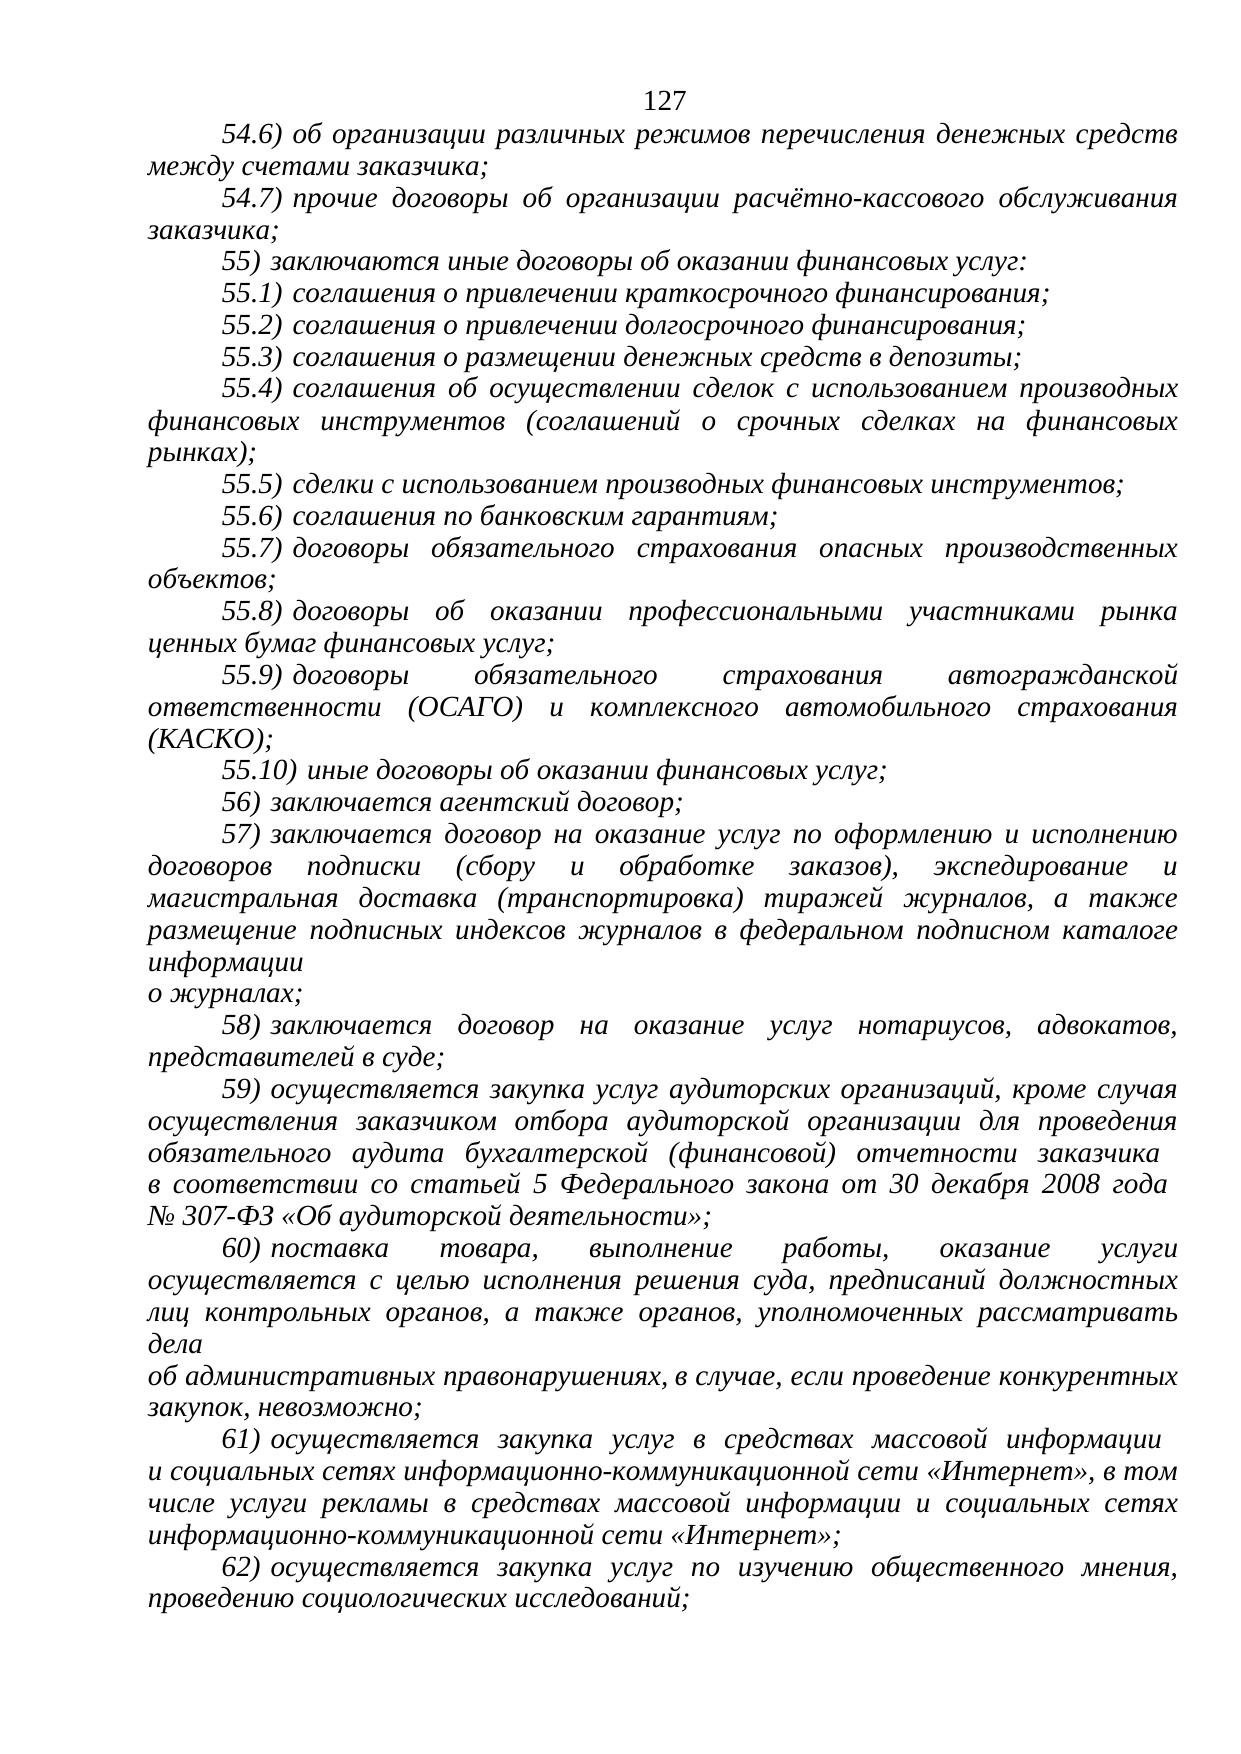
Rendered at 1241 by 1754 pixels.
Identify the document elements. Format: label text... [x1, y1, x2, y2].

text 55.10) иные договоры об оказании финансовых услуг; [148, 754, 1181, 786]
text 55.3) соглашения о размещении денежных средств в депозиты; [148, 341, 1181, 372]
text 54.7) прочие договоры об организации расчётно-кассового обслуживания заказчика; [148, 182, 1181, 245]
text 55.2) соглашения о привлечении долгосрочного финансирования; [148, 309, 1181, 341]
text 55.7) договоры обязательного страхования опасных производственных объектов; [148, 532, 1181, 595]
text 55.4) соглашения об осуществлении сделок с использованием производных финансовых инструментов (соглашений о срочных сделках на финансовых рынках); [148, 372, 1181, 468]
text 56) заключается агентский договор; [148, 786, 1181, 818]
text 55) заключаются иные договоры об оказании финансовых услуг: [148, 245, 1181, 277]
text 55.8) договоры об оказании профессиональными участниками рынка ценных бумаг финансовых услуг; [148, 595, 1181, 659]
text 58) заключается договор на оказание услуг нотариусов, адвокатов, представителей в суде; [148, 1009, 1181, 1073]
text 54.6) об организации различных режимов перечисления денежных средств между счетами заказчика; [148, 118, 1181, 182]
text 55.5) сделки с использованием производных финансовых инструментов; [148, 468, 1181, 500]
text 59) осуществляется закупка услуг аудиторских организаций, кроме случая осуществления заказчиком отбора аудиторской организации для проведения обязательного аудита бухгалтерской (финансовой) отчетности заказчика в соответствии со статьей 5 Федерального закона от 30 декабря 2008 года № 307-ФЗ «Об аудиторской деятельности»; [148, 1073, 1181, 1232]
text 61) осуществляется закупка услуг в средствах массовой информации и социальных сетях информационно-коммуникационной сети «Интернет», в том числе услуги рекламы в средствах массовой информации и социальных сетях информационно-коммуникационной сети «Интернет»; [148, 1423, 1181, 1551]
text 60) поставка товара, выполнение работы, оказание услуги осуществляется с целью исполнения решения суда, предписаний должностных лиц контрольных органов, а также органов, уполномоченных рассматривать дела об административных правонарушениях, в случае, если проведение конкурентных закупок, невозможно; [148, 1232, 1181, 1423]
text 55.1) соглашения о привлечении краткосрочного финансирования; [148, 277, 1181, 309]
text 55.6) соглашения по банковским гарантиям; [148, 500, 1181, 532]
text 55.9) договоры обязательного страхования автогражданской ответственности (ОСАГО) и комплексного автомобильного страхования (КАСКО); [148, 659, 1181, 754]
text 57) заключается договор на оказание услуг по оформлению и исполнению договоров подписки (сбору и обработке заказов), экспедирование и магистральная доставка (транспортировка) тиражей журналов, а также размещение подписных индексов журналов в федеральном подписном каталоге информации о журналах; [148, 818, 1181, 1009]
text 62) осуществляется закупка услуг по изучению общественного мнения, проведению социологических исследований; [148, 1551, 1181, 1614]
